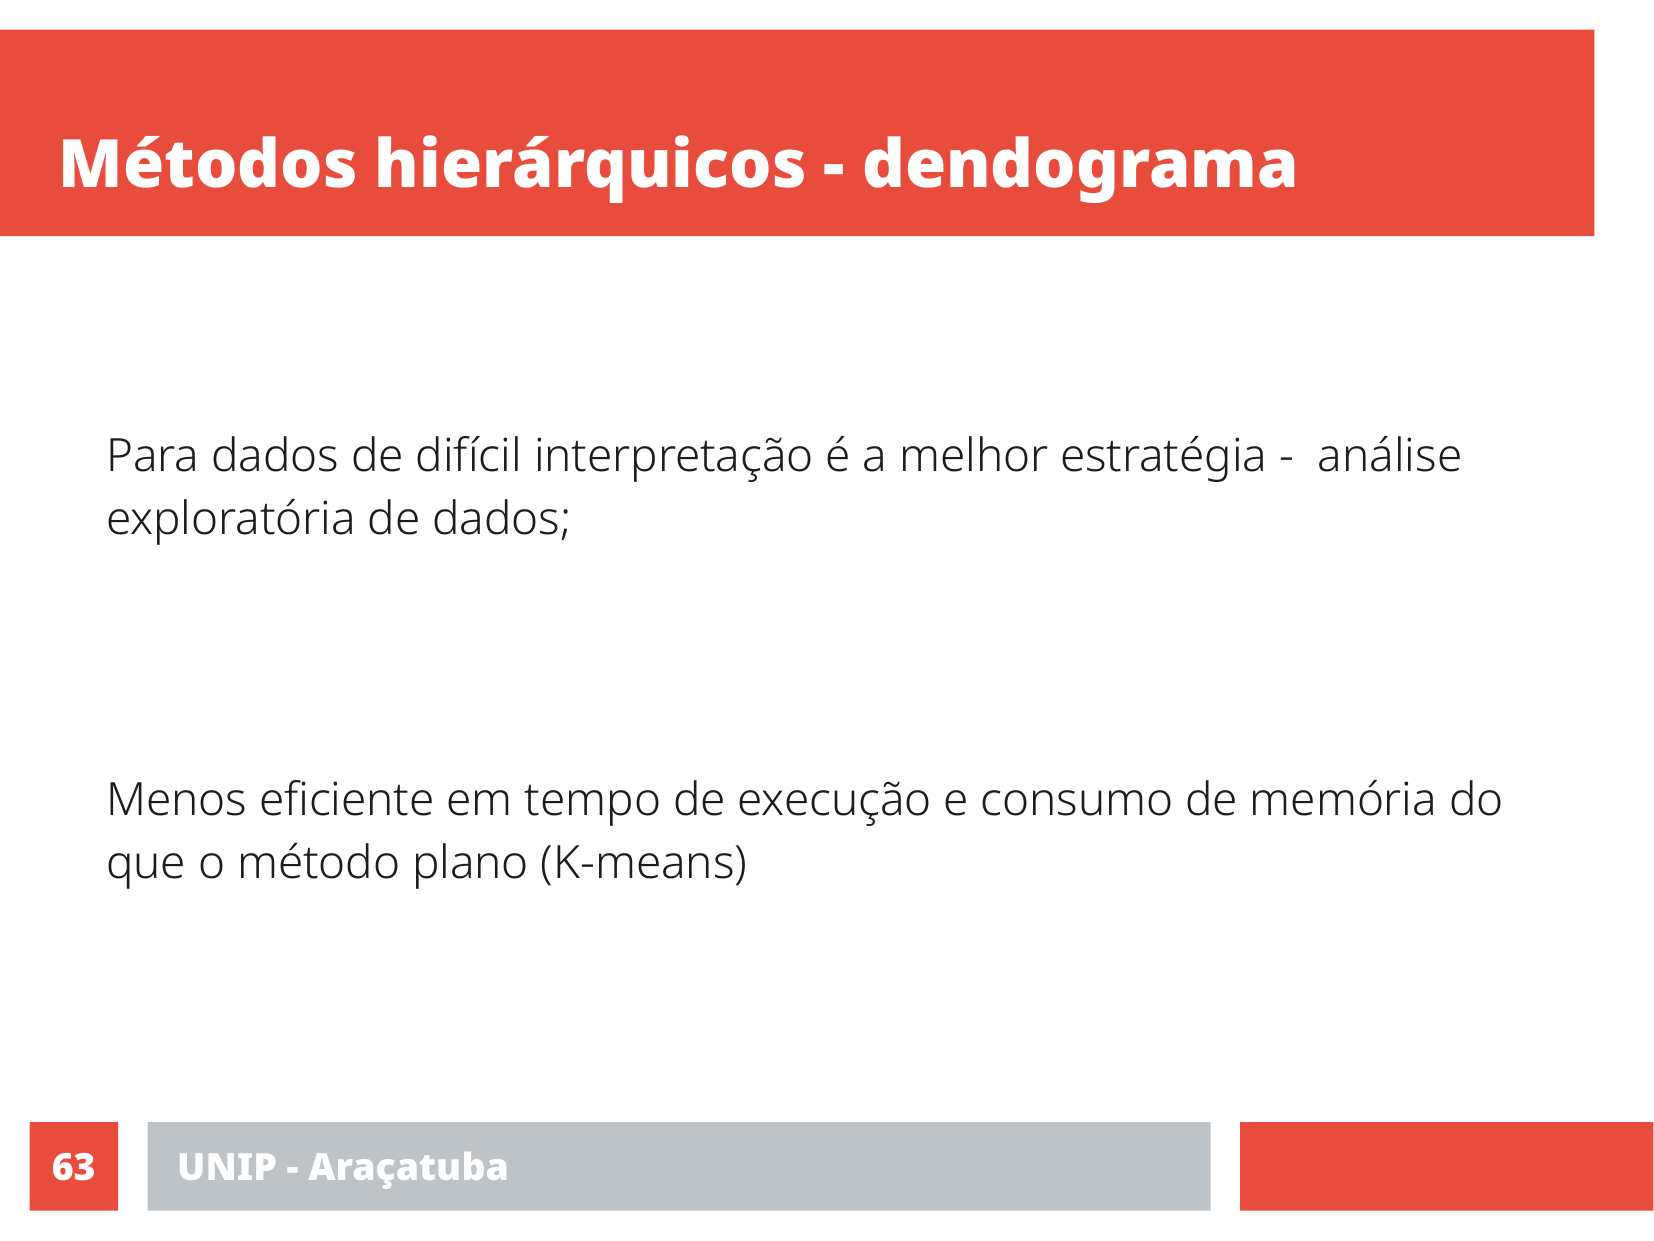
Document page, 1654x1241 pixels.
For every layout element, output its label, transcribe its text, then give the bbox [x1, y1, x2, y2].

title Métodos hierárquicos - dendograma [59, 59, 1595, 207]
list Para dados de difícil interpretação é a melhor estratégia - análise exploratória de dados; Menos eficiente em tempo de execução e consumo de memória do que o método plano (K-means) [59, 324, 1565, 1093]
